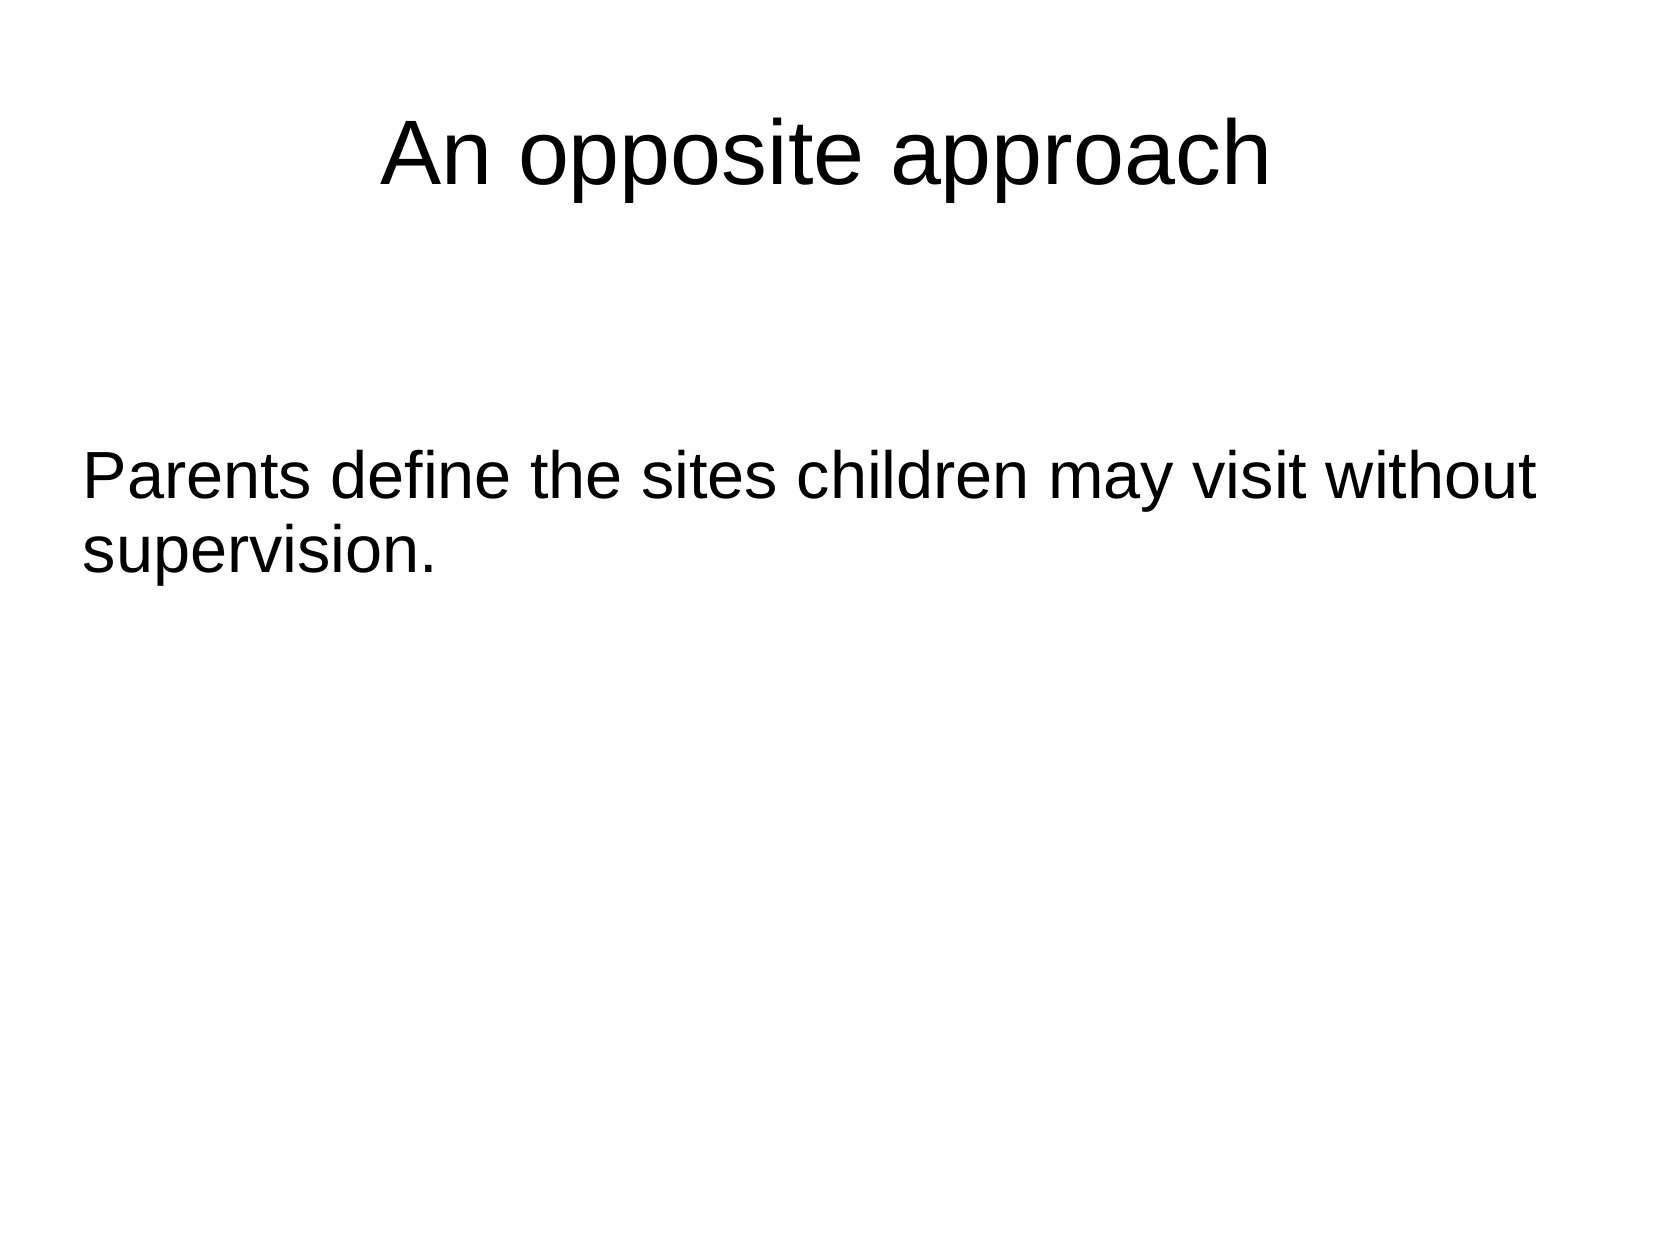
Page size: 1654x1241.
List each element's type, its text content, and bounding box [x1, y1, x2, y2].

subtitle Parents define the sites children may visit without supervision. [82, 290, 1571, 1109]
title An opposite approach [82, 49, 1571, 257]
